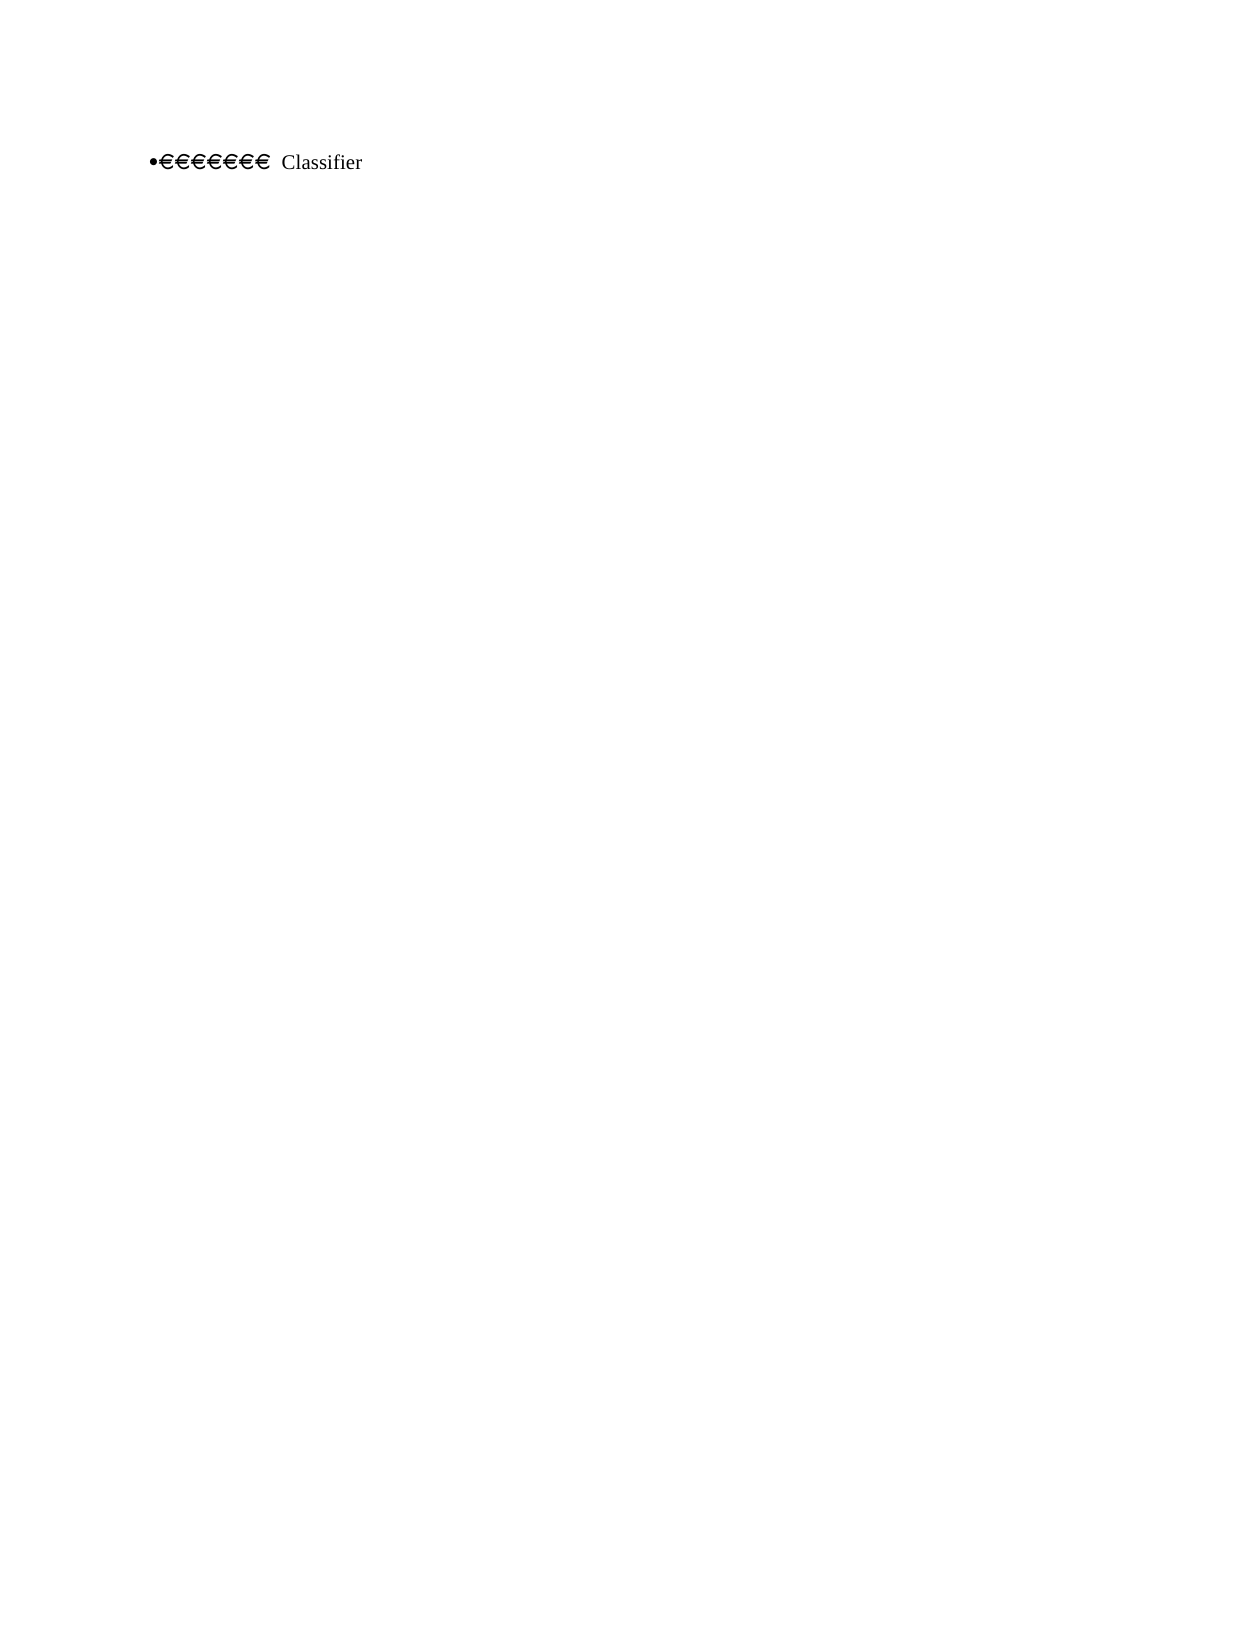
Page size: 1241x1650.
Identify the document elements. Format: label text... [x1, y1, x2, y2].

text · Classifier [150, 150, 1090, 174]
